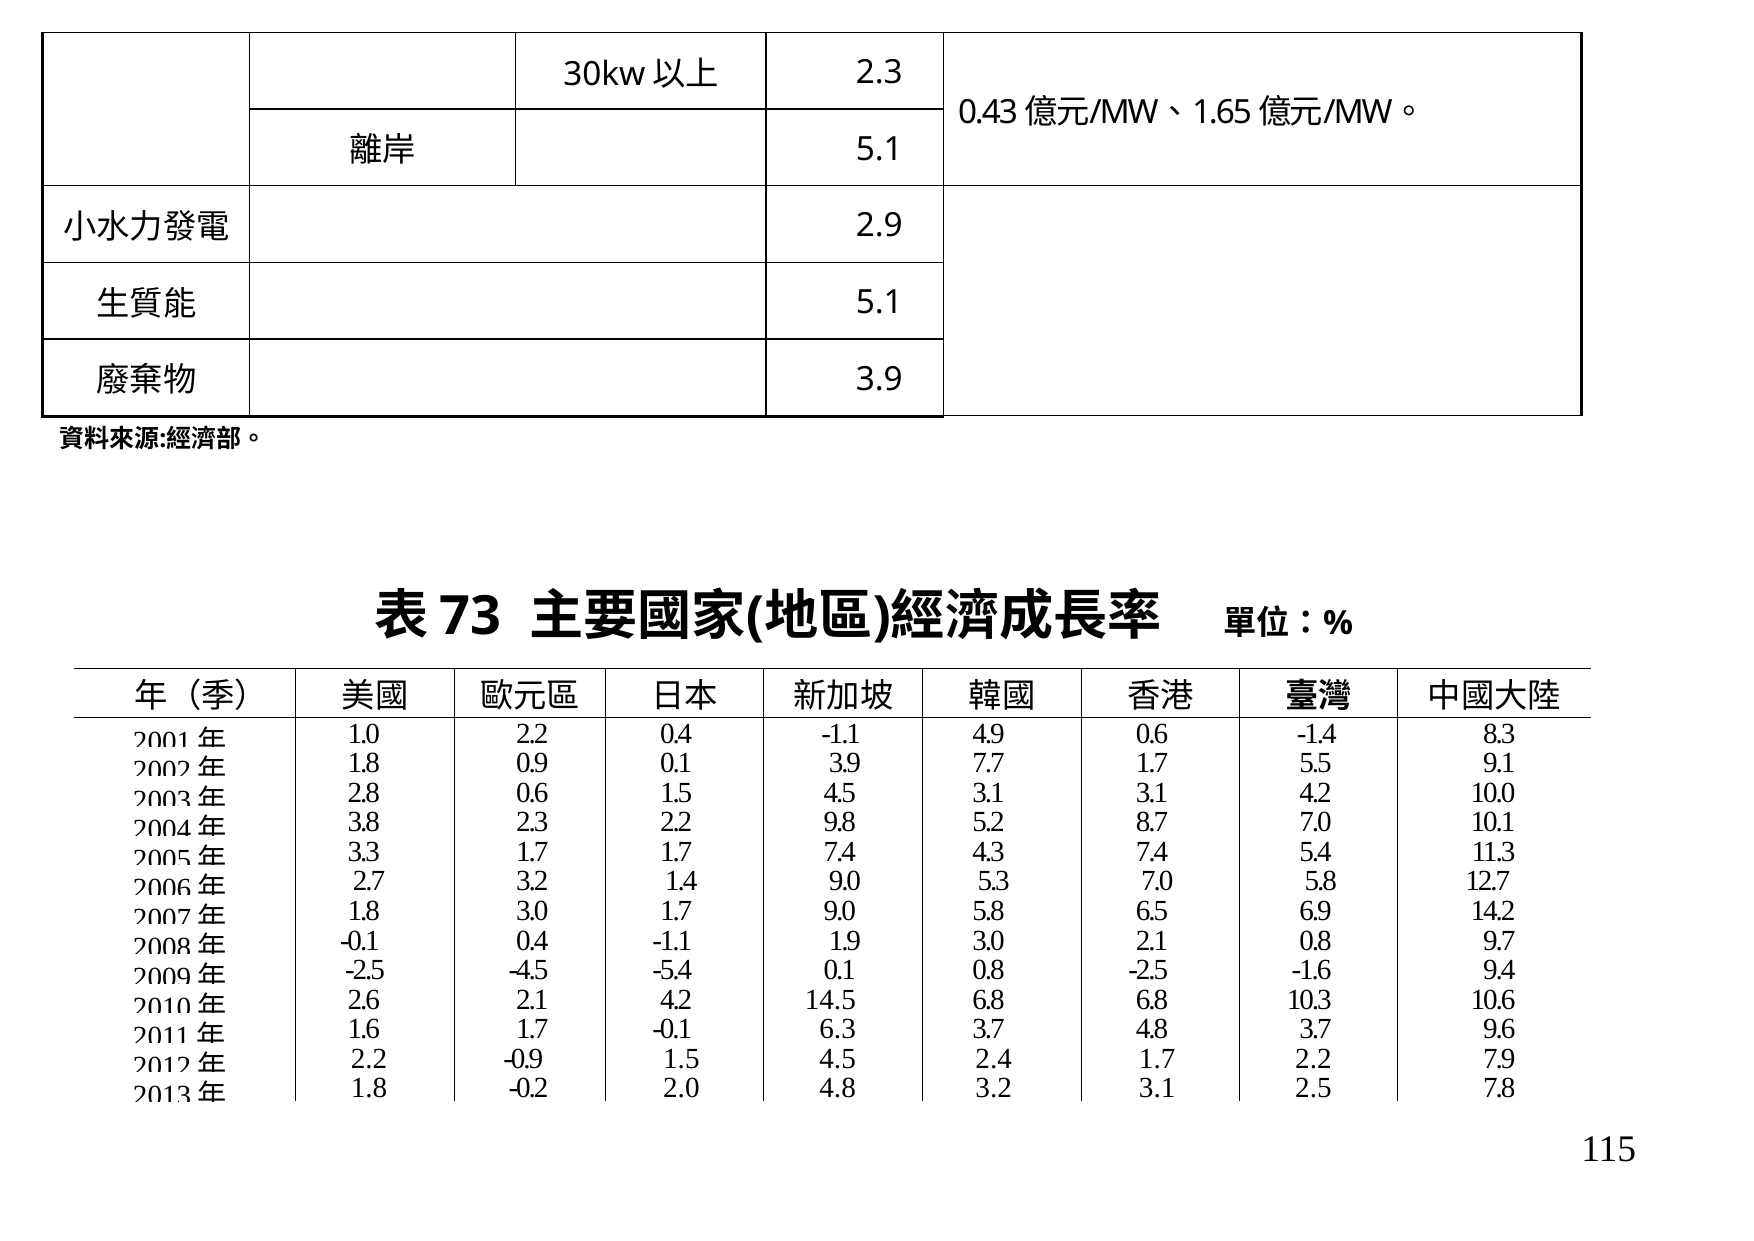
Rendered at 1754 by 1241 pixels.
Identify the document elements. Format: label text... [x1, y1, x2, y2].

table_cell 9.0 [764, 865, 922, 894]
table_cell 6.8 [923, 983, 1081, 1013]
table_cell 10.6 [1398, 983, 1591, 1013]
table_cell 1.7 [1082, 746, 1239, 776]
table_cell -0.1 [296, 924, 454, 953]
table_header 香港 [1082, 669, 1239, 717]
table_cell -0.1 [606, 1013, 763, 1042]
table_cell 3.1 [1082, 1072, 1239, 1101]
table_cell 11.3 [1398, 835, 1591, 865]
table_cell 5.8 [923, 894, 1081, 924]
table_cell 生質能 [44, 263, 249, 338]
table_header 臺灣 [1240, 669, 1397, 717]
table_cell 2003年 [74, 776, 295, 806]
table_cell 3.9 [764, 746, 922, 776]
table_cell 7.7 [923, 746, 1081, 776]
table_cell 9.7 [1398, 924, 1591, 953]
table_cell -5.4 [606, 954, 763, 983]
table_cell 2005年 [74, 835, 295, 865]
table_header 日本 [606, 669, 763, 717]
table_cell 2.2 [606, 806, 763, 835]
table_cell 6.8 [1082, 983, 1239, 1013]
table_cell 0.1 [606, 746, 763, 776]
table_cell 0.4 [455, 924, 605, 953]
table_cell 0.8 [923, 954, 1081, 983]
table_header 歐元區 [455, 669, 605, 717]
table_header 年（季） [74, 669, 295, 717]
table_cell 1.7 [455, 835, 605, 865]
table_cell 1.8 [296, 746, 454, 776]
table_header 美國 [296, 669, 454, 717]
table_cell 2009年 [74, 954, 295, 983]
table_cell 廢棄物 [44, 340, 249, 414]
table_cell 2.2 [1240, 1042, 1397, 1072]
table_cell 1.0 [296, 718, 454, 746]
table_cell 9.4 [1398, 954, 1591, 983]
table_cell 2002年 [74, 746, 295, 776]
table_cell 2.7 [296, 865, 454, 894]
table_cell 30kw以上 [516, 33, 765, 108]
table_cell 2.6 [296, 983, 454, 1013]
table_cell 離岸 [250, 110, 515, 185]
table_cell 0.6 [455, 776, 605, 806]
table_cell 3.8 [296, 806, 454, 835]
table_cell 0.8 [1240, 924, 1397, 953]
table_cell 14.5 [764, 983, 922, 1013]
table_cell 2001年 [74, 718, 295, 746]
table_cell 5.3 [923, 865, 1081, 894]
table_cell 12.7 [1398, 865, 1591, 894]
table_cell 7.4 [1082, 835, 1239, 865]
table_cell 2008年 [74, 924, 295, 953]
table_cell 1.8 [296, 1072, 454, 1101]
table_cell 2013年 [74, 1072, 295, 1101]
table_cell 7.0 [1082, 865, 1239, 894]
table_cell 14.2 [1398, 894, 1591, 924]
table_cell 2004年 [74, 806, 295, 835]
table_cell 2010年 [74, 983, 295, 1013]
table_cell 6.5 [1082, 894, 1239, 924]
table_cell 2.8 [296, 776, 454, 806]
table_cell 1.9 [764, 924, 922, 953]
table_cell 7.0 [1240, 806, 1397, 835]
table_cell [44, 33, 249, 185]
table_cell -4.5 [455, 954, 605, 983]
table_cell 10.0 [1398, 776, 1591, 806]
table_cell [250, 340, 765, 414]
table_cell 2.3 [455, 806, 605, 835]
table_cell 2.3 [767, 33, 943, 108]
table_cell 1.5 [606, 1042, 763, 1072]
table_cell -1.1 [764, 718, 922, 746]
table_cell 2.1 [455, 983, 605, 1013]
table_cell 2.2 [455, 718, 605, 746]
table_cell -1.6 [1240, 954, 1397, 983]
table_header 中國大陸 [1398, 669, 1591, 717]
table_cell 9.0 [764, 894, 922, 924]
table_cell 0.1 [764, 954, 922, 983]
table_cell 5.2 [923, 806, 1081, 835]
table_cell 2.2 [296, 1042, 454, 1072]
table_cell 3.0 [923, 924, 1081, 953]
table_cell -0.9 [455, 1042, 605, 1072]
table_cell 0.6 [1082, 718, 1239, 746]
table_cell 7.4 [764, 835, 922, 865]
table_cell -0.2 [455, 1072, 605, 1101]
table_cell 10.3 [1240, 983, 1397, 1013]
table_cell 0.4 [606, 718, 763, 746]
table_cell 8.3 [1398, 718, 1591, 746]
table_cell 2.1 [1082, 924, 1239, 953]
table_cell 5.8 [1240, 865, 1397, 894]
table_cell 5.1 [767, 110, 943, 185]
table_cell -2.5 [1082, 954, 1239, 983]
table_cell 4.5 [764, 1042, 922, 1072]
table_cell 2011年 [74, 1013, 295, 1042]
table_cell 小水力發電 [44, 186, 249, 261]
table_cell 2.0 [606, 1072, 763, 1101]
table_cell [516, 110, 765, 185]
table_cell 2.4 [923, 1042, 1081, 1072]
table_cell 4.8 [764, 1072, 922, 1101]
table_cell 3.1 [1082, 776, 1239, 806]
table_cell 3.2 [923, 1072, 1081, 1101]
table_cell 4.2 [1240, 776, 1397, 806]
table_cell 5.4 [1240, 835, 1397, 865]
table_cell 1.7 [606, 835, 763, 865]
table_cell 2006年 [74, 865, 295, 894]
table_cell 2.5 [1240, 1072, 1397, 1101]
table_cell 4.5 [764, 776, 922, 806]
table_cell 4.9 [923, 718, 1081, 746]
table_cell 6.3 [764, 1013, 922, 1042]
table_cell 9.6 [1398, 1013, 1591, 1042]
table_cell 6.9 [1240, 894, 1397, 924]
table_cell 1.4 [606, 865, 763, 894]
table_cell 4.8 [1082, 1013, 1239, 1042]
table_cell 9.1 [1398, 746, 1591, 776]
table_cell [250, 263, 765, 338]
table_cell -2.5 [296, 954, 454, 983]
table_cell [250, 33, 515, 108]
table_cell [250, 186, 765, 261]
table_cell 0.9 [455, 746, 605, 776]
text 資料來源:經濟部。 [59, 418, 1636, 455]
table_cell 9.8 [764, 806, 922, 835]
table_header 新加坡 [764, 669, 922, 717]
table_cell 1.7 [606, 894, 763, 924]
table_cell 10.1 [1398, 806, 1591, 835]
table_cell -1.1 [606, 924, 763, 953]
table_header 韓國 [923, 669, 1081, 717]
table_cell 1.7 [1082, 1042, 1239, 1072]
table_cell 7.8 [1398, 1072, 1591, 1101]
table_cell 3.2 [455, 865, 605, 894]
table_cell 1.8 [296, 894, 454, 924]
table_cell 0.43億元/MW、1.65億元/MW。 [944, 33, 1580, 185]
table_cell 3.0 [455, 894, 605, 924]
table_cell 2007年 [74, 894, 295, 924]
table_cell 2012年 [74, 1042, 295, 1072]
table_cell 1.7 [455, 1013, 605, 1042]
text 表73 主要國家(地區)經濟成長率 單位：% [59, 555, 1636, 668]
table_cell 1.6 [296, 1013, 454, 1042]
table_cell 4.2 [606, 983, 763, 1013]
table_cell 3.7 [923, 1013, 1081, 1042]
table_cell -1.4 [1240, 718, 1397, 746]
table_cell 3.9 [767, 340, 943, 414]
table_cell 4.3 [923, 835, 1081, 865]
table_cell 8.7 [1082, 806, 1239, 835]
table_cell 7.9 [1398, 1042, 1591, 1072]
table_cell 2.9 [767, 186, 943, 261]
table_cell 3.7 [1240, 1013, 1397, 1042]
table_cell 5.1 [767, 263, 943, 338]
table_cell 5.5 [1240, 746, 1397, 776]
table_cell 1.5 [606, 776, 763, 806]
table_cell 3.1 [923, 776, 1081, 806]
table_cell 3.3 [296, 835, 454, 865]
table_cell [944, 186, 1580, 414]
